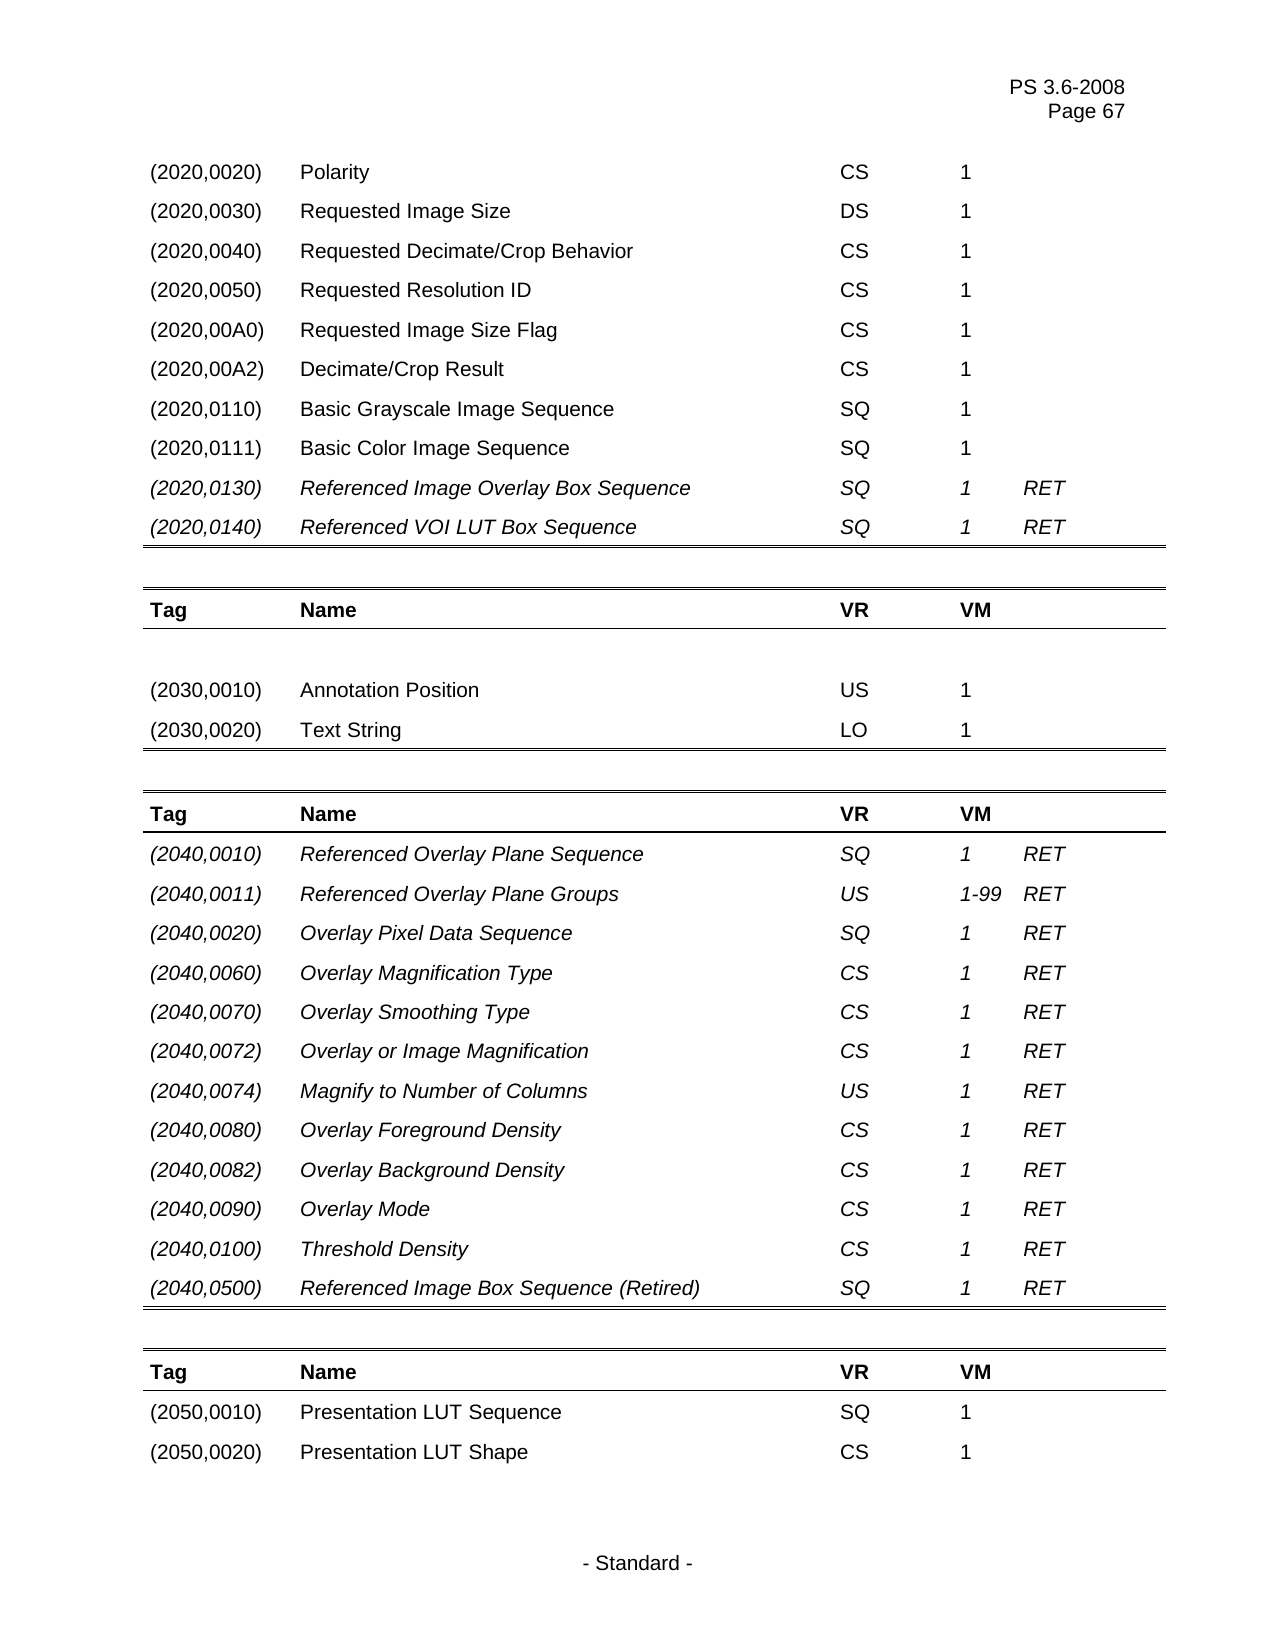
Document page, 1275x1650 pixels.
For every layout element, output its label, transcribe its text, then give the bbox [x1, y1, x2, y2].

table_cell (2020,00A0) [143, 308, 293, 347]
table_cell Basic Grayscale Image Sequence [293, 387, 833, 426]
table_cell 1 [953, 1267, 1016, 1306]
table_cell 1 [953, 1430, 1016, 1470]
table_cell RET [1016, 1030, 1166, 1069]
table_cell Overlay Magnification Type [293, 951, 833, 990]
table_cell (2040,0100) [143, 1227, 293, 1267]
table_cell RET [1016, 1227, 1166, 1267]
table_cell Requested Decimate/Crop Behavior [293, 229, 833, 268]
table_cell Name [293, 793, 833, 831]
table_cell (2040,0074) [143, 1069, 293, 1109]
table_cell CS [833, 1227, 953, 1267]
table_cell [1016, 708, 1166, 748]
table_cell (2020,0110) [143, 387, 293, 426]
table_cell Tag [143, 793, 293, 831]
table_cell (2040,0011) [143, 872, 293, 911]
table_cell [143, 1310, 293, 1348]
table_cell US [833, 1069, 953, 1109]
table_cell Decimate/Crop Result [293, 348, 833, 387]
table_cell 1 [953, 1188, 1016, 1227]
table_cell [1016, 348, 1166, 387]
table_cell 1 [953, 229, 1016, 268]
table_cell 1 [953, 269, 1016, 308]
table_cell [1016, 190, 1166, 229]
table_cell RET [1016, 1188, 1166, 1227]
table_cell [1016, 669, 1166, 708]
table_cell Overlay Foreground Density [293, 1109, 833, 1148]
table_cell 1 [953, 911, 1016, 951]
table_cell Tag [143, 1351, 293, 1390]
table_cell Annotation Position [293, 669, 833, 708]
table_cell [833, 548, 953, 587]
table_cell Referenced Overlay Plane Groups [293, 872, 833, 911]
table_cell (2030,0020) [143, 708, 293, 748]
table_cell [1016, 1391, 1166, 1430]
table_cell Referenced Image Overlay Box Sequence [293, 466, 833, 505]
table_cell VM [953, 793, 1016, 831]
table_cell 1 [953, 990, 1016, 1030]
table_cell SQ [833, 505, 953, 545]
table_cell Name [293, 590, 833, 628]
table_cell (2040,0072) [143, 1030, 293, 1069]
table_cell RET [1016, 1069, 1166, 1109]
table_cell Text String [293, 708, 833, 748]
table_cell (2020,0111) [143, 426, 293, 466]
table_cell Presentation LUT Sequence [293, 1391, 833, 1430]
table_cell US [833, 872, 953, 911]
table_cell Overlay Pixel Data Sequence [293, 911, 833, 951]
table_cell [143, 548, 293, 587]
table_cell Referenced VOI LUT Box Sequence [293, 505, 833, 545]
table_cell RET [1016, 951, 1166, 990]
table_cell [1016, 793, 1166, 831]
table_cell 1 [953, 426, 1016, 466]
table_cell 1 [953, 150, 1016, 189]
table_cell (2040,0070) [143, 990, 293, 1030]
table_cell SQ [833, 1267, 953, 1306]
table_cell Requested Image Size [293, 190, 833, 229]
table_cell 1 [953, 387, 1016, 426]
table_cell SQ [833, 426, 953, 466]
table_cell RET [1016, 466, 1166, 505]
table_cell CS [833, 1030, 953, 1069]
table_cell Presentation LUT Shape [293, 1430, 833, 1470]
table_cell CS [833, 1148, 953, 1188]
table_cell 1 [953, 505, 1016, 545]
table_cell CS [833, 1109, 953, 1148]
table_cell VM [953, 1351, 1016, 1390]
table_cell (2040,0090) [143, 1188, 293, 1227]
table_cell [1016, 548, 1166, 587]
table_cell (2040,0020) [143, 911, 293, 951]
table_cell Requested Image Size Flag [293, 308, 833, 347]
table_cell Magnify to Number of Columns [293, 1069, 833, 1109]
table_cell RET [1016, 911, 1166, 951]
table_cell (2020,00A2) [143, 348, 293, 387]
table_cell 1 [953, 1030, 1016, 1069]
table_cell DS [833, 190, 953, 229]
table_cell [1016, 590, 1166, 628]
table_cell 1 [953, 708, 1016, 748]
table_cell [143, 751, 293, 789]
table_cell [1016, 269, 1166, 308]
table_cell [1016, 751, 1166, 789]
table_cell Name [293, 1351, 833, 1390]
table_cell CS [833, 229, 953, 268]
table_cell (2040,0060) [143, 951, 293, 990]
table_cell (2030,0010) [143, 669, 293, 708]
table_cell RET [1016, 1267, 1166, 1306]
table_cell 1 [953, 1148, 1016, 1188]
table_cell RET [1016, 833, 1166, 872]
table_cell Overlay or Image Magnification [293, 1030, 833, 1069]
table_cell [953, 751, 1016, 789]
table_cell RET [1016, 1148, 1166, 1188]
table_cell Overlay Smoothing Type [293, 990, 833, 1030]
table_cell [1016, 629, 1166, 669]
table_cell 1 [953, 1227, 1016, 1267]
table_cell (2020,0050) [143, 269, 293, 308]
table_cell CS [833, 269, 953, 308]
table_cell [293, 629, 833, 669]
table_cell [1016, 387, 1166, 426]
table_cell CS [833, 951, 953, 990]
table_cell [1016, 150, 1166, 189]
table_cell Requested Resolution ID [293, 269, 833, 308]
table_cell [1016, 229, 1166, 268]
table_cell Referenced Image Box Sequence (Retired) [293, 1267, 833, 1306]
table_cell Threshold Density [293, 1227, 833, 1267]
table_cell (2040,0082) [143, 1148, 293, 1188]
table_cell 1-99 [953, 872, 1016, 911]
table_cell SQ [833, 911, 953, 951]
table_cell (2020,0140) [143, 505, 293, 545]
table_cell [953, 1310, 1016, 1348]
table_cell VR [833, 1351, 953, 1390]
table_cell (2020,0020) [143, 150, 293, 189]
table_cell (2040,0010) [143, 833, 293, 872]
table_cell (2020,0130) [143, 466, 293, 505]
table_cell (2050,0020) [143, 1430, 293, 1470]
table_cell (2050,0010) [143, 1391, 293, 1430]
table_cell [833, 751, 953, 789]
table_cell RET [1016, 1109, 1166, 1148]
table_cell CS [833, 150, 953, 189]
table_cell Overlay Background Density [293, 1148, 833, 1188]
table_cell CS [833, 308, 953, 347]
table_cell SQ [833, 833, 953, 872]
table_cell [833, 629, 953, 669]
table_cell LO [833, 708, 953, 748]
table_cell 1 [953, 466, 1016, 505]
table_cell [953, 548, 1016, 587]
table_cell [1016, 1351, 1166, 1390]
table_cell US [833, 669, 953, 708]
table_cell [1016, 1430, 1166, 1470]
table_cell [293, 1310, 833, 1348]
table_cell CS [833, 1430, 953, 1470]
table_cell [143, 629, 293, 669]
table_cell [293, 751, 833, 789]
table_cell SQ [833, 1391, 953, 1430]
table_cell [293, 548, 833, 587]
table_cell 1 [953, 1391, 1016, 1430]
table_cell CS [833, 348, 953, 387]
table_cell (2040,0080) [143, 1109, 293, 1148]
table_cell Polarity [293, 150, 833, 189]
table_cell VM [953, 590, 1016, 628]
table_cell Referenced Overlay Plane Sequence [293, 833, 833, 872]
table_cell 1 [953, 1109, 1016, 1148]
table_cell 1 [953, 833, 1016, 872]
table_cell (2020,0040) [143, 229, 293, 268]
table_cell 1 [953, 348, 1016, 387]
table_cell 1 [953, 669, 1016, 708]
table_cell RET [1016, 990, 1166, 1030]
table_cell [1016, 426, 1166, 466]
table_cell (2020,0030) [143, 190, 293, 229]
table_cell [1016, 1310, 1166, 1348]
table_cell 1 [953, 190, 1016, 229]
table_cell 1 [953, 951, 1016, 990]
table_cell [1016, 308, 1166, 347]
table_cell Tag [143, 590, 293, 628]
table_cell [953, 629, 1016, 669]
table_cell VR [833, 590, 953, 628]
table_cell VR [833, 793, 953, 831]
table_cell 1 [953, 1069, 1016, 1109]
table_cell [833, 1310, 953, 1348]
table_cell RET [1016, 872, 1166, 911]
table_cell Overlay Mode [293, 1188, 833, 1227]
table_cell Basic Color Image Sequence [293, 426, 833, 466]
table_cell (2040,0500) [143, 1267, 293, 1306]
table_cell CS [833, 1188, 953, 1227]
table_cell RET [1016, 505, 1166, 545]
table_cell CS [833, 990, 953, 1030]
table_cell SQ [833, 387, 953, 426]
table_cell SQ [833, 466, 953, 505]
table_cell 1 [953, 308, 1016, 347]
